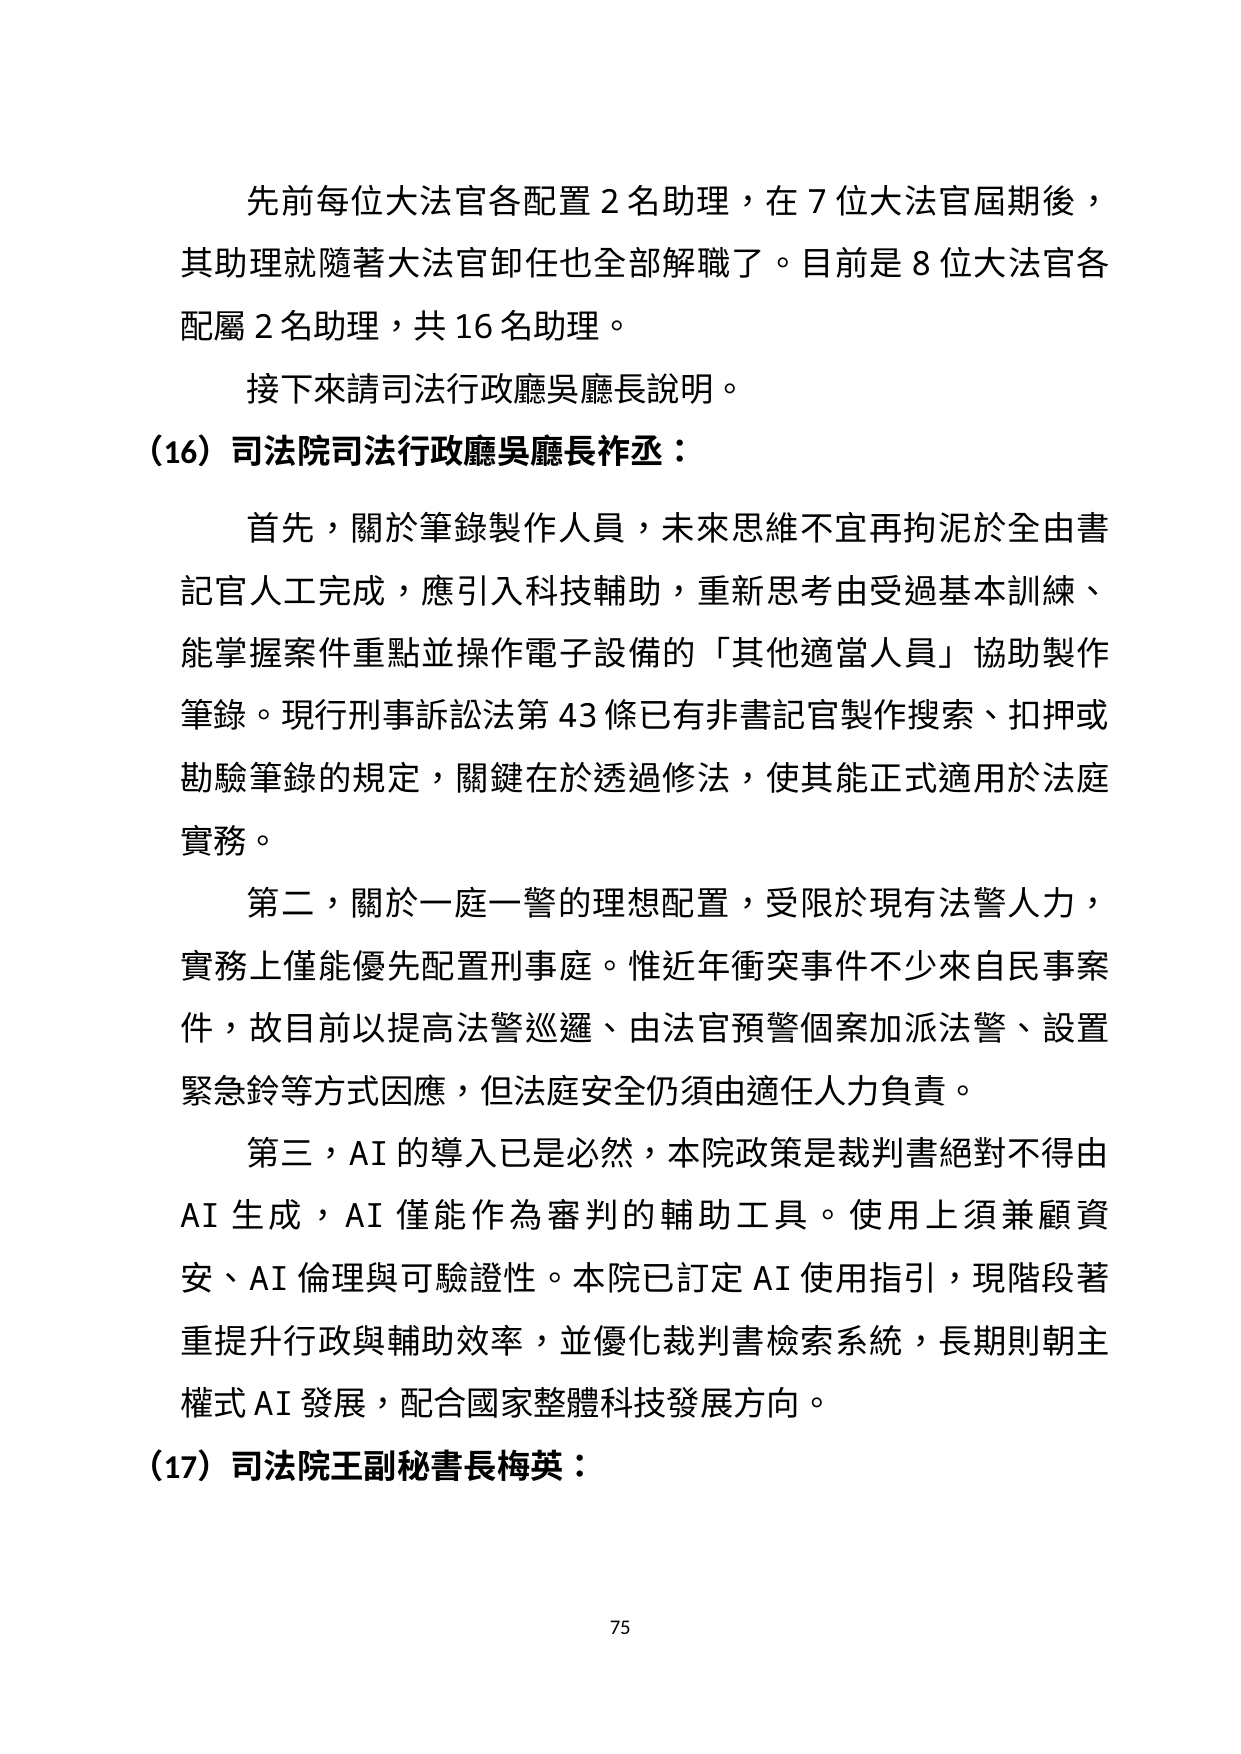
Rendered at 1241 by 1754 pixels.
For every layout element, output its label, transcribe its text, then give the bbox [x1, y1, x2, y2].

text 第三，AI的導入已是必然，本院政策是裁判書絕對不得由AI生成，AI僅能作為審判的輔助工具。使用上須兼顧資安、AI倫理與可驗證性。本院已訂定AI使用指引，現階段著重提升行政與輔助效率，並優化裁判書檢索系統，長期則朝主權式AI發展，配合國家整體科技發展方向。 [180, 1109, 1110, 1422]
list 司法院司法行政廳吳廳長祚丞： [130, 407, 1110, 470]
text 先前每位大法官各配置2名助理，在7位大法官屆期後，其助理就隨著大法官卸任也全部解職了。目前是8位大法官各配屬2名助理，共16名助理。 [180, 157, 1110, 345]
text 第二，關於一庭一警的理想配置，受限於現有法警人力，實務上僅能優先配置刑事庭。惟近年衝突事件不少來自民事案件，故目前以提高法警巡邏、由法官預警個案加派法警、設置緊急鈴等方式因應，但法庭安全仍須由適任人力負責。 [180, 859, 1110, 1109]
text 首先，關於筆錄製作人員，未來思維不宜再拘泥於全由書記官人工完成，應引入科技輔助，重新思考由受過基本訓練、能掌握案件重點並操作電子設備的「其他適當人員」協助製作筆錄。現行刑事訴訟法第43條已有非書記官製作搜索、扣押或勘驗筆錄的規定，關鍵在於透過修法，使其能正式適用於法庭實務。 [180, 484, 1110, 859]
list 司法院王副秘書長梅英： [130, 1422, 1110, 1484]
text 接下來請司法行政廳吳廳長說明。 [180, 345, 1110, 407]
